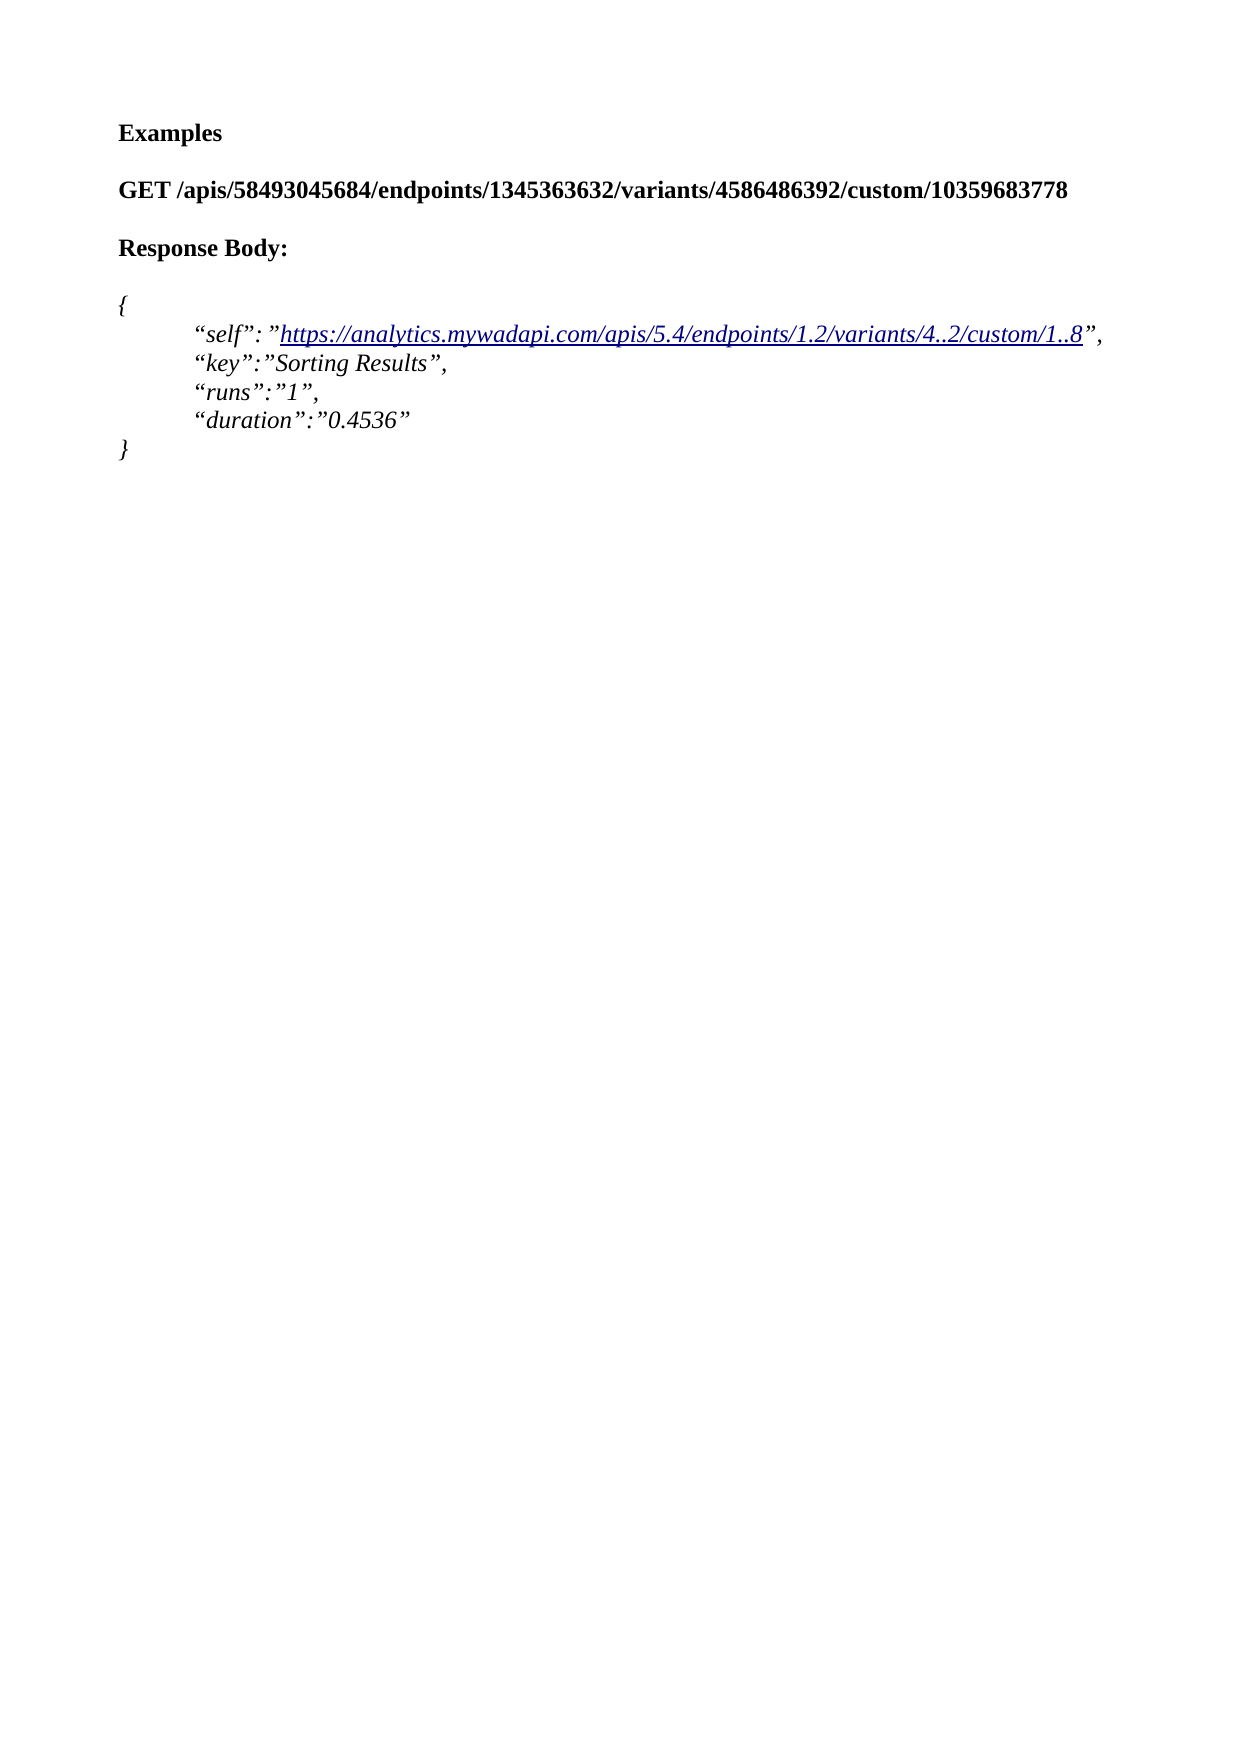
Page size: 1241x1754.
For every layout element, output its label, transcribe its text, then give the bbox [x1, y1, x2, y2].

text { [118, 291, 1122, 319]
text “key”:”Sorting Results”, [118, 348, 1122, 377]
text Examples [118, 118, 1122, 147]
text GET /apis/58493045684/endpoints/1345363632/variants/4586486392/custom/10359683778 [118, 176, 1122, 204]
text } [118, 434, 1122, 463]
text “runs”:”1”, [118, 377, 1122, 406]
text Response Body: [118, 233, 1122, 262]
text “duration”:”0.4536” [118, 406, 1122, 434]
text “self”: ”https://analytics.mywadapi.com/apis/5.4/endpoints/1.2/variants/4..2/custom/1..8”, [118, 319, 1122, 348]
